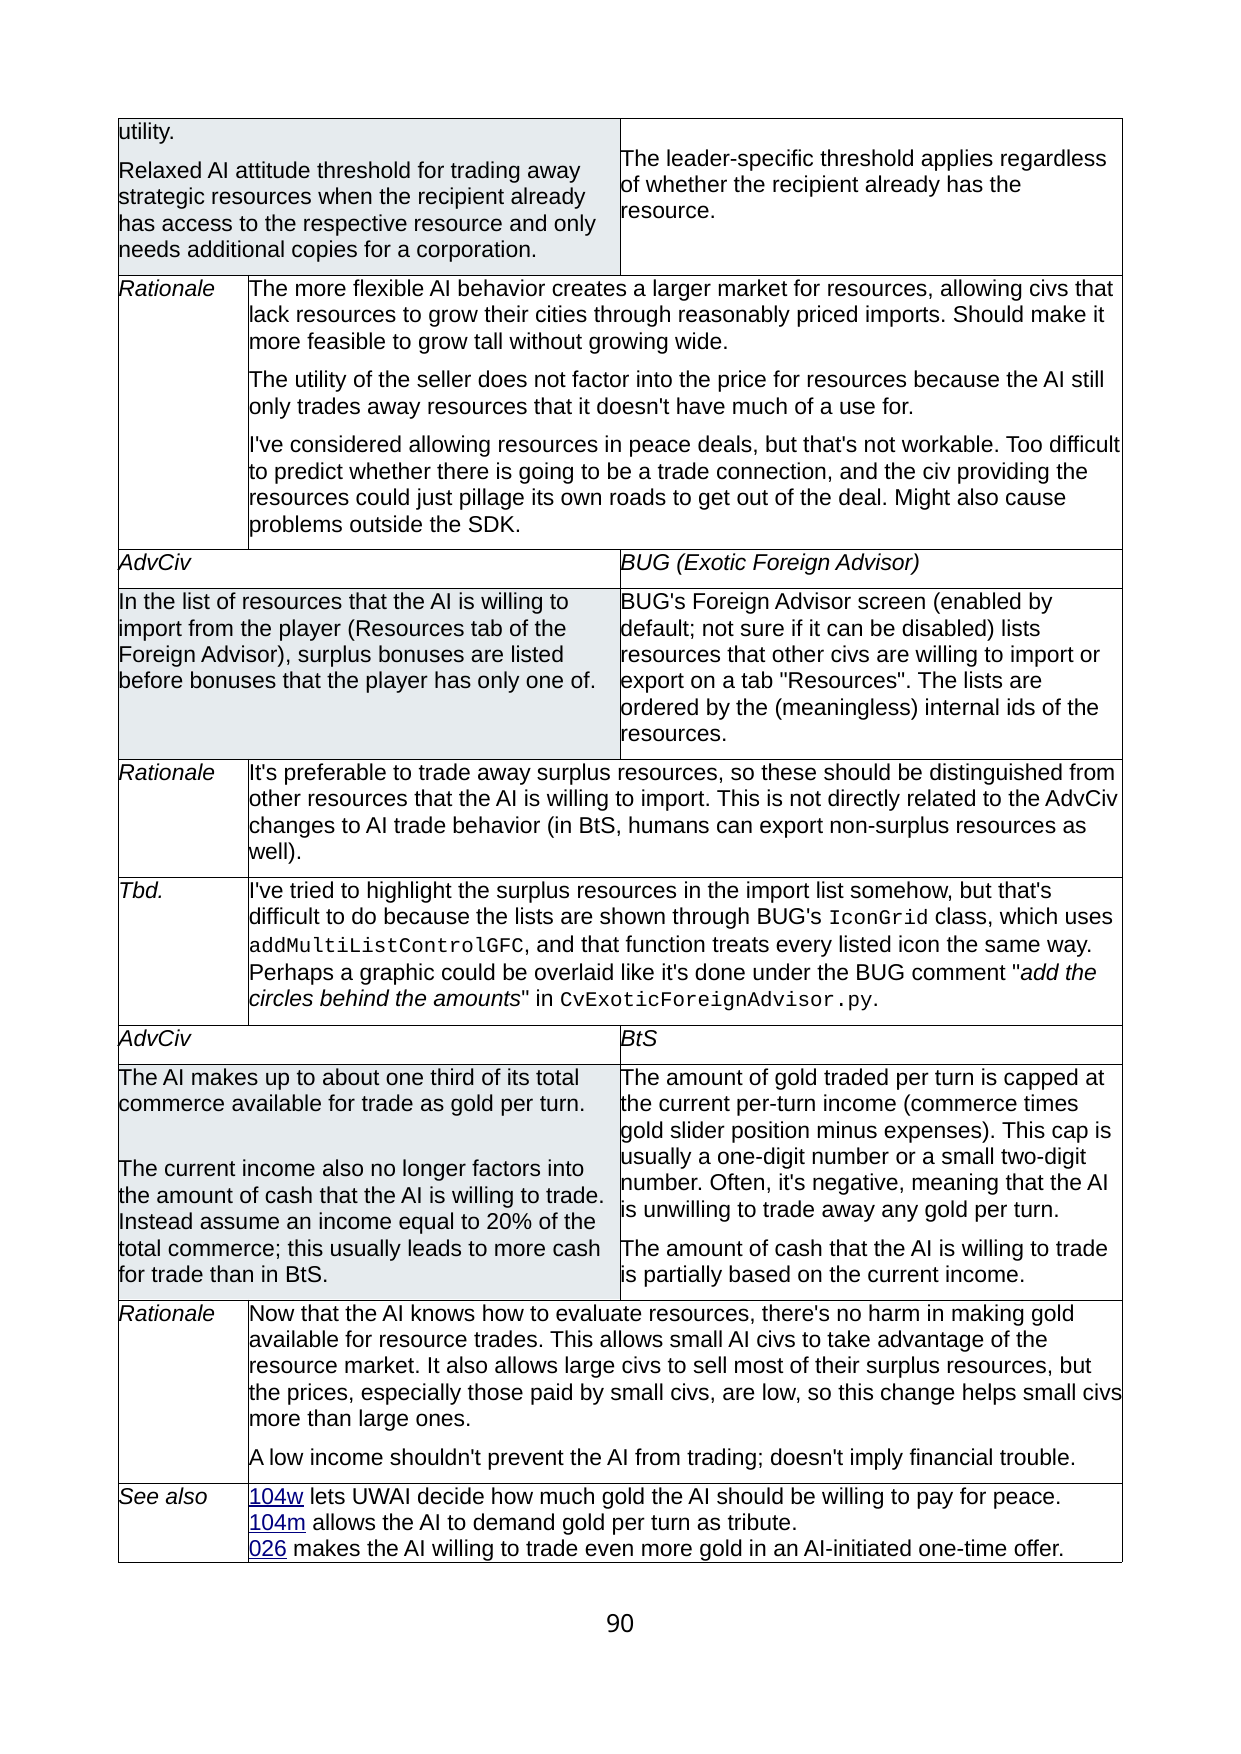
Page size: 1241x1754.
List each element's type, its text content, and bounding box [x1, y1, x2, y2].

table_cell See also [119, 1484, 248, 1562]
table_cell AdvCiv [119, 550, 620, 588]
table_cell BUG's Foreign Advisor screen (enabled by default; not sure if it can be disabled) lists resources that other civs are willing to import or export on a tab "Resources". The lists are ordered by the (meaningless) internal ids of the resources. [621, 589, 1122, 759]
table_cell BUG (Exotic Foreign Advisor) [621, 550, 1122, 588]
table_cell BtS [621, 1026, 1122, 1064]
table_cell Rationale [119, 760, 248, 877]
table_cell Rationale [119, 1301, 248, 1483]
table_cell Tbd. [119, 878, 248, 1025]
table_cell 104w lets UWAI decide how much gold the AI should be willing to pay for peace. 104m allows the AI to demand gold per turn as tribute. 026 makes the AI willing to trade even more gold in an AI-initiated one-time offer. [249, 1484, 1122, 1562]
table_cell The leader-specific threshold applies regardless of whether the recipient already has the resource. [621, 119, 1122, 275]
table_cell The more flexible AI behavior creates a larger market for resources, allowing civs that lack resources to grow their cities through reasonably priced imports. Should make it more feasible to grow tall without growing wide. The utility of the seller does not factor into the price for resources because the AI still only trades away resources that it doesn't have much of a use for. I've considered allowing resources in peace deals, but that's not workable. Too difficult to predict whether there is going to be a trade connection, and the civ providing the resources could just pillage its own roads to get out of the deal. Might also cause problems outside the SDK. [249, 276, 1122, 549]
table_cell It's preferable to trade away surplus resources, so these should be distinguished from other resources that the AI is willing to import. This is not directly related to the AdvCiv changes to AI trade behavior (in BtS, humans can export non-surplus resources as well). [249, 760, 1122, 877]
table_cell Now that the AI knows how to evaluate resources, there's no harm in making gold available for resource trades. This allows small AI civs to take advantage of the resource market. It also allows large civs to sell most of their surplus resources, but the prices, especially those paid by small civs, are low, so this change helps small civs more than large ones. A low income shouldn't prevent the AI from trading; doesn't imply financial trouble. [249, 1301, 1122, 1483]
table_cell AdvCiv [119, 1026, 620, 1064]
table_cell In the list of resources that the AI is willing to import from the player (Resources tab of the Foreign Advisor), surplus bonuses are listed before bonuses that the player has only one of. [119, 589, 620, 759]
table_cell The amount of gold traded per turn is capped at the current per-turn income (commerce times gold slider position minus expenses). This cap is usually a one-digit number or a small two-digit number. Often, it's negative, meaning that the AI is unwilling to trade away any gold per turn. The amount of cash that the AI is willing to trade is partially based on the current income. [621, 1065, 1122, 1299]
table_cell The AI makes up to about one third of its total commerce available for trade as gold per turn. The current income also no longer factors into the amount of cash that the AI is willing to trade. Instead assume an income equal to 20% of the total commerce; this usually leads to more cash for trade than in BtS. [119, 1065, 620, 1299]
table_cell utility. Relaxed AI attitude threshold for trading away strategic resources when the recipient already has access to the respective resource and only needs additional copies for a corporation. [119, 119, 620, 275]
table_cell Rationale [119, 276, 248, 549]
table_cell I've tried to highlight the surplus resources in the import list somehow, but that's difficult to do because the lists are shown through BUG's IconGrid class, which uses addMultiListControlGFC, and that function treats every listed icon the same way. Perhaps a graphic could be overlaid like it's done under the BUG comment "add the circles behind the amounts" in CvExoticForeignAdvisor.py. [249, 878, 1122, 1025]
